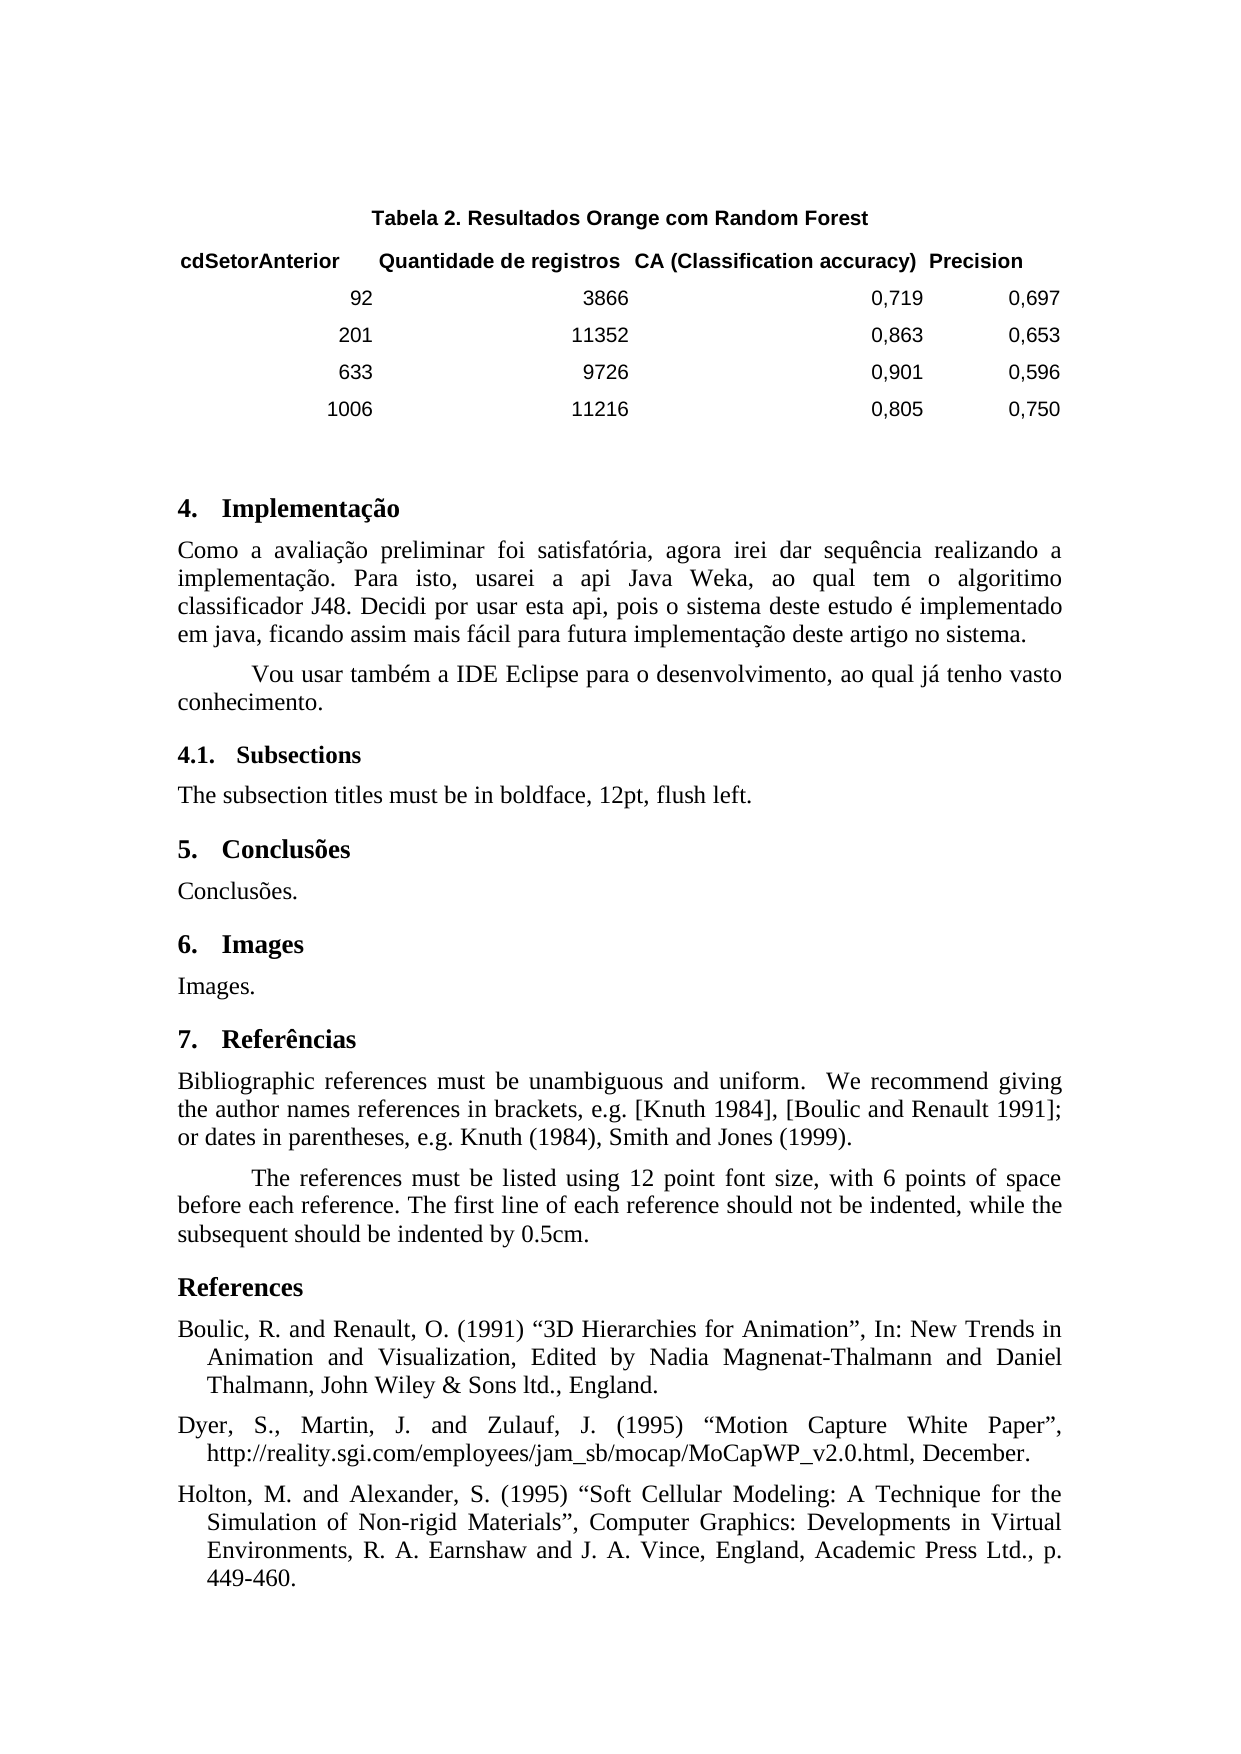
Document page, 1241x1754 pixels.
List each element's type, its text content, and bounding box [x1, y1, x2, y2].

text References [177, 1272, 1063, 1302]
text Conclusões. [177, 877, 1063, 904]
table_cell 201 [177, 317, 376, 354]
table_cell 11216 [376, 391, 631, 428]
table_cell 0,697 [926, 280, 1063, 317]
table_cell 11352 [376, 317, 631, 354]
table_header cdSetorAnterior [177, 243, 376, 280]
text Tabela 2. Resultados Orange com Random Forest [224, 207, 1016, 230]
table_cell 0,805 [631, 391, 926, 428]
table_cell 633 [177, 354, 376, 391]
text Holton, M. and Alexander, S. (1995) “Soft Cellular Modeling: A Technique for the Simulation of Non-rigid Materials”, Computer Graphics: Developments in Virtual Environments, R. A. Earnshaw and J. A. Vince, England, Academic Press Ltd., p. 449-460. [177, 1479, 1063, 1592]
text Bibliographic references must be unambiguous and uniform. We recommend giving the author names references in brackets, e.g. [Knuth 1984], [Boulic and Renault 1991]; or dates in parentheses, e.g. Knuth (1984), Smith and Jones (1999). [177, 1067, 1063, 1151]
table_cell 0,596 [926, 354, 1063, 391]
table_cell 3866 [376, 280, 631, 317]
text Como a avaliação preliminar foi satisfatória, agora irei dar sequência realizando a implementação. Para isto, usarei a api Java Weka, ao qual tem o algoritimo classificador J48. Decidi por usar esta api, pois o sistema deste estudo é implementado em java, ficando assim mais fácil para futura implementação deste artigo no sistema. [177, 536, 1063, 648]
title Images [177, 929, 1063, 959]
text Vou usar também a IDE Eclipse para o desenvolvimento, ao qual já tenho vasto conhecimento. [177, 660, 1063, 716]
text Dyer, S., Martin, J. and Zulauf, J. (1995) “Motion Capture White Paper”, http://reality.sgi.com/employees/jam_sb/mocap/MoCapWP_v2.0.html, December. [177, 1411, 1063, 1467]
title Conclusões [177, 834, 1063, 864]
table_cell 0,863 [631, 317, 926, 354]
text Boulic, R. and Renault, O. (1991) “3D Hierarchies for Animation”, In: New Trends in Animation and Visualization, Edited by Nadia Magnenat-Thalmann and Daniel Thalmann, John Wiley & Sons ltd., England. [177, 1315, 1063, 1399]
text The references must be listed using 12 point font size, with 6 points of space before each reference. The first line of each reference should not be indented, while the subsequent should be indented by 0.5cm. [177, 1163, 1063, 1247]
title Referências [177, 1024, 1063, 1054]
title Subsections [177, 741, 1063, 769]
text The subsection titles must be in boldface, 12pt, flush left. [177, 781, 1063, 809]
table_header CA (Classification accuracy) [631, 243, 926, 280]
title Implementação [177, 493, 1063, 523]
table_cell 1006 [177, 391, 376, 428]
table_cell 0,901 [631, 354, 926, 391]
table_cell 0,653 [926, 317, 1063, 354]
table_cell 0,719 [631, 280, 926, 317]
table_header Precision [926, 243, 1063, 280]
table_cell 92 [177, 280, 376, 317]
table_header Quantidade de registros [376, 243, 631, 280]
table_cell 0,750 [926, 391, 1063, 428]
table_cell 9726 [376, 354, 631, 391]
text Images. [177, 972, 1063, 1000]
